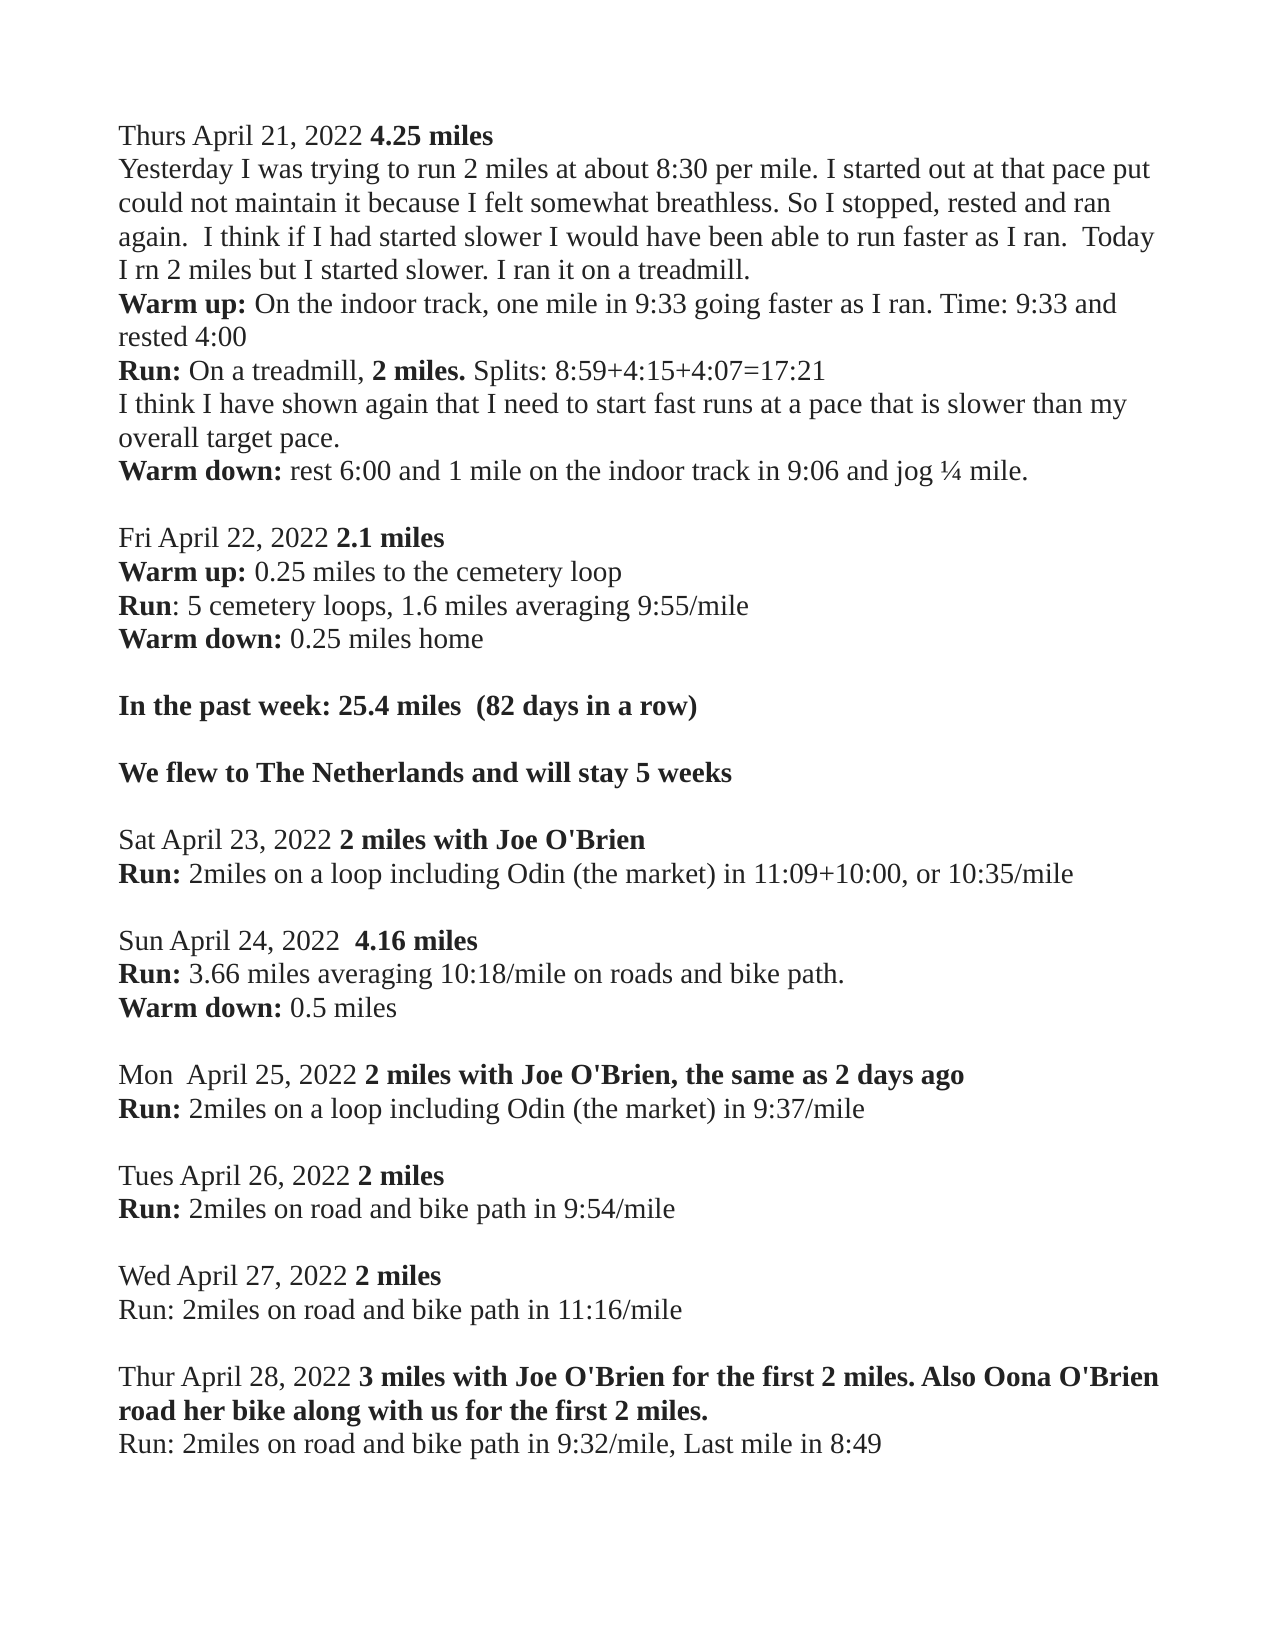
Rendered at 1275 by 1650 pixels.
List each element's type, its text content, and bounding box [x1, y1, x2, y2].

text Thurs April 21, 2022 4.25 miles [118, 118, 1161, 152]
text I think I have shown again that I need to start fast runs at a pace that is slower than my overall target pace. [118, 386, 1161, 453]
text Wed April 27, 2022 2 miles [118, 1258, 1161, 1292]
text Sat April 23, 2022 2 miles with Joe O'Brien [118, 822, 1161, 856]
text Warm down: rest 6:00 and 1 mile on the indoor track in 9:06 and jog ¼ mile. [118, 453, 1161, 487]
text Run: On a treadmill, 2 miles. Splits: 8:59+4:15+4:07=17:21 [118, 353, 1161, 386]
text Yesterday I was trying to run 2 miles at about 8:30 per mile. I started out at that pace put could not maintain it because I felt somewhat breathless. So I stopped, rested and ran again. I think if I had started slower I would have been able to run faster as I ran. Today I rn 2 miles but I started slower. I ran it on a treadmill. [118, 152, 1161, 286]
text Warm down: 0.5 miles [118, 990, 1161, 1024]
text Sun April 24, 2022 4.16 miles [118, 923, 1161, 957]
text Mon April 25, 2022 2 miles with Joe O'Brien, the same as 2 days ago [118, 1057, 1161, 1091]
text Warm up: On the indoor track, one mile in 9:33 going faster as I ran. Time: 9:33 and rested 4:00 [118, 286, 1161, 353]
text Fri April 22, 2022 2.1 miles [118, 521, 1161, 554]
text Run: 2miles on a loop including Odin (the market) in 9:37/mile [118, 1091, 1161, 1124]
text Tues April 26, 2022 2 miles [118, 1158, 1161, 1191]
text Run: 2miles on road and bike path in 9:54/mile [118, 1191, 1161, 1225]
text In the past week: 25.4 miles (82 days in a row) [118, 688, 1161, 722]
text Run: 2miles on road and bike path in 9:32/mile, Last mile in 8:49 [118, 1426, 1161, 1460]
text Run: 2miles on road and bike path in 11:16/mile [118, 1292, 1161, 1326]
text Run: 3.66 miles averaging 10:18/mile on roads and bike path. [118, 957, 1161, 990]
text Warm down: 0.25 miles home [118, 621, 1161, 655]
text We flew to The Netherlands and will stay 5 weeks [118, 755, 1161, 789]
text Thur April 28, 2022 3 miles with Joe O'Brien for the first 2 miles. Also Oona O'Brien road her bike along with us for the first 2 miles. [118, 1359, 1161, 1426]
text Run: 2miles on a loop including Odin (the market) in 11:09+10:00, or 10:35/mile [118, 856, 1161, 889]
text Warm up: 0.25 miles to the cemetery loop [118, 554, 1161, 588]
text Run: 5 cemetery loops, 1.6 miles averaging 9:55/mile [118, 588, 1161, 621]
